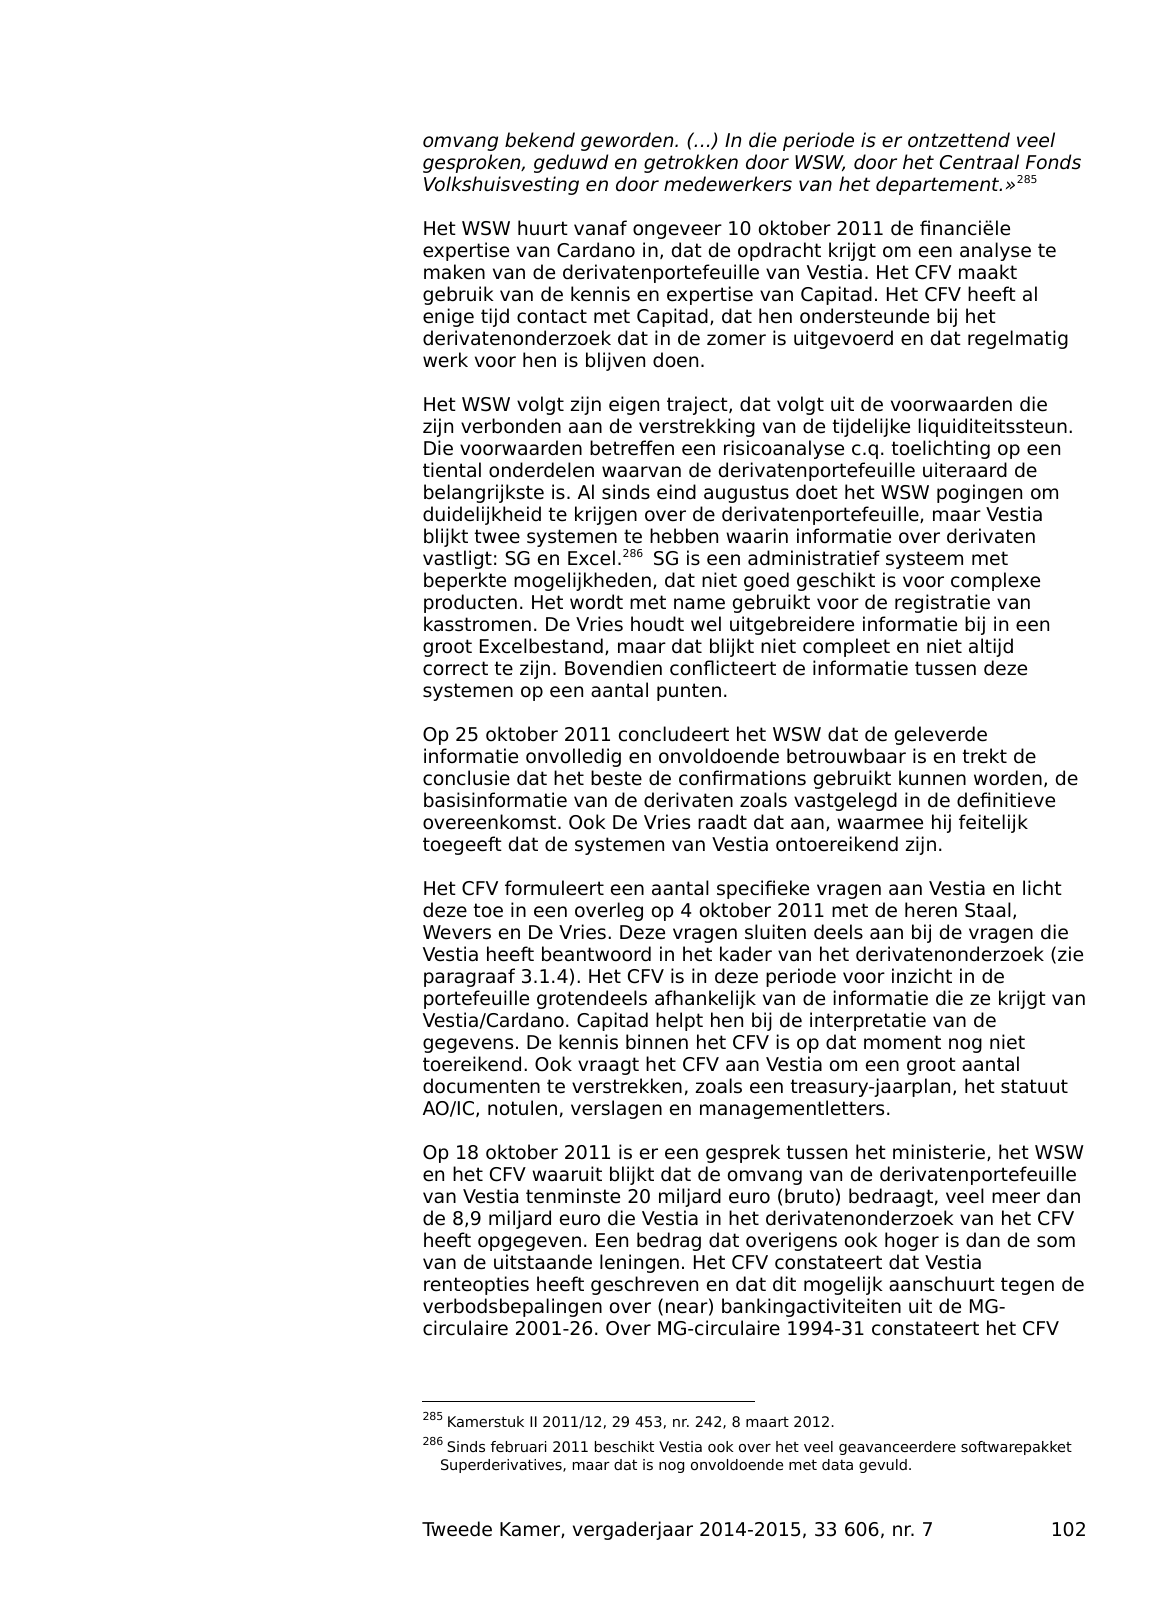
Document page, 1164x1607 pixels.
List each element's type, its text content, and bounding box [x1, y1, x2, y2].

text Het WSW volgt zijn eigen traject, dat volgt uit de voorwaarden die zijn verbonden aan de verstrekking van de tijdelijke liquiditeitssteun. Die voorwaarden betreffen een risicoanalyse c.q. toelichting op een tiental onderdelen waarvan de derivatenportefeuille uiteraard de belangrijkste is. Al sinds eind augustus doet het WSW pogingen om duidelijkheid te krijgen over de derivatenportefeuille, maar Vestia blijkt twee systemen te hebben waarin informatie over derivaten vastligt: SG en Excel. SG is een administratief systeem met beperkte mogelijkheden, dat niet goed geschikt is voor complexe producten. Het wordt met name gebruikt voor de registratie van kasstromen. De Vries houdt wel uitgebreidere informatie bij in een groot Excelbestand, maar dat blijkt niet compleet en niet altijd correct te zijn. Bovendien conflicteert de informatie tussen deze systemen op een aantal punten. [422, 394, 1087, 702]
text Op 25 oktober 2011 concludeert het WSW dat de geleverde informatie onvolledig en onvoldoende betrouwbaar is en trekt de conclusie dat het beste de confirmations gebruikt kunnen worden, de basisinformatie van de derivaten zoals vastgelegd in de definitieve overeenkomst. Ook De Vries raadt dat aan, waarmee hij feitelijk toegeeft dat de systemen van Vestia ontoereikend zijn. [422, 724, 1087, 856]
text Kamerstuk II 2011/12, 29 453, nr. 242, 8 maart 2012. [422, 1410, 1087, 1432]
text omvang bekend geworden. (...) In die periode is er ontzettend veel gesproken, geduwd en getrokken door WSW, door het Centraal Fonds Volkshuisvesting en door medewerkers van het departement.» [422, 130, 1087, 196]
text Sinds februari 2011 beschikt Vestia ook over het veel geavanceerdere softwarepakket Superderivatives, maar dat is nog onvoldoende met data gevuld. [422, 1435, 1087, 1474]
text Op 18 oktober 2011 is er een gesprek tussen het ministerie, het WSW en het CFV waaruit blijkt dat de omvang van de derivatenportefeuille van Vestia tenminste 20 miljard euro (bruto) bedraagt, veel meer dan de 8,9 miljard euro die Vestia in het derivatenonderzoek van het CFV heeft opgegeven. Een bedrag dat overigens ook hoger is dan de som van de uitstaande leningen. Het CFV constateert dat Vestia renteopties heeft geschreven en dat dit mogelijk aanschuurt tegen de verbodsbepalingen over (near) bankingactiviteiten uit de MG-circulaire 2001-26. Over MG-circulaire 1994-31 constateert het CFV [422, 1142, 1087, 1340]
text Het WSW huurt vanaf ongeveer 10 oktober 2011 de financiële expertise van Cardano in, dat de opdracht krijgt om een analyse te maken van de derivatenportefeuille van Vestia. Het CFV maakt gebruik van de kennis en expertise van Capitad. Het CFV heeft al enige tijd contact met Capitad, dat hen ondersteunde bij het derivatenonderzoek dat in de zomer is uitgevoerd en dat regelmatig werk voor hen is blijven doen. [422, 218, 1087, 372]
text Het CFV formuleert een aantal specifieke vragen aan Vestia en licht deze toe in een overleg op 4 oktober 2011 met de heren Staal, Wevers en De Vries. Deze vragen sluiten deels aan bij de vragen die Vestia heeft beantwoord in het kader van het derivatenonderzoek (zie paragraaf 3.1.4). Het CFV is in deze periode voor inzicht in de portefeuille grotendeels afhankelijk van de informatie die ze krijgt van Vestia/Cardano. Capitad helpt hen bij de interpretatie van de gegevens. De kennis binnen het CFV is op dat moment nog niet toereikend. Ook vraagt het CFV aan Vestia om een groot aantal documenten te verstrekken, zoals een treasury-jaarplan, het statuut AO/IC, notulen, verslagen en managementletters. [422, 878, 1087, 1120]
